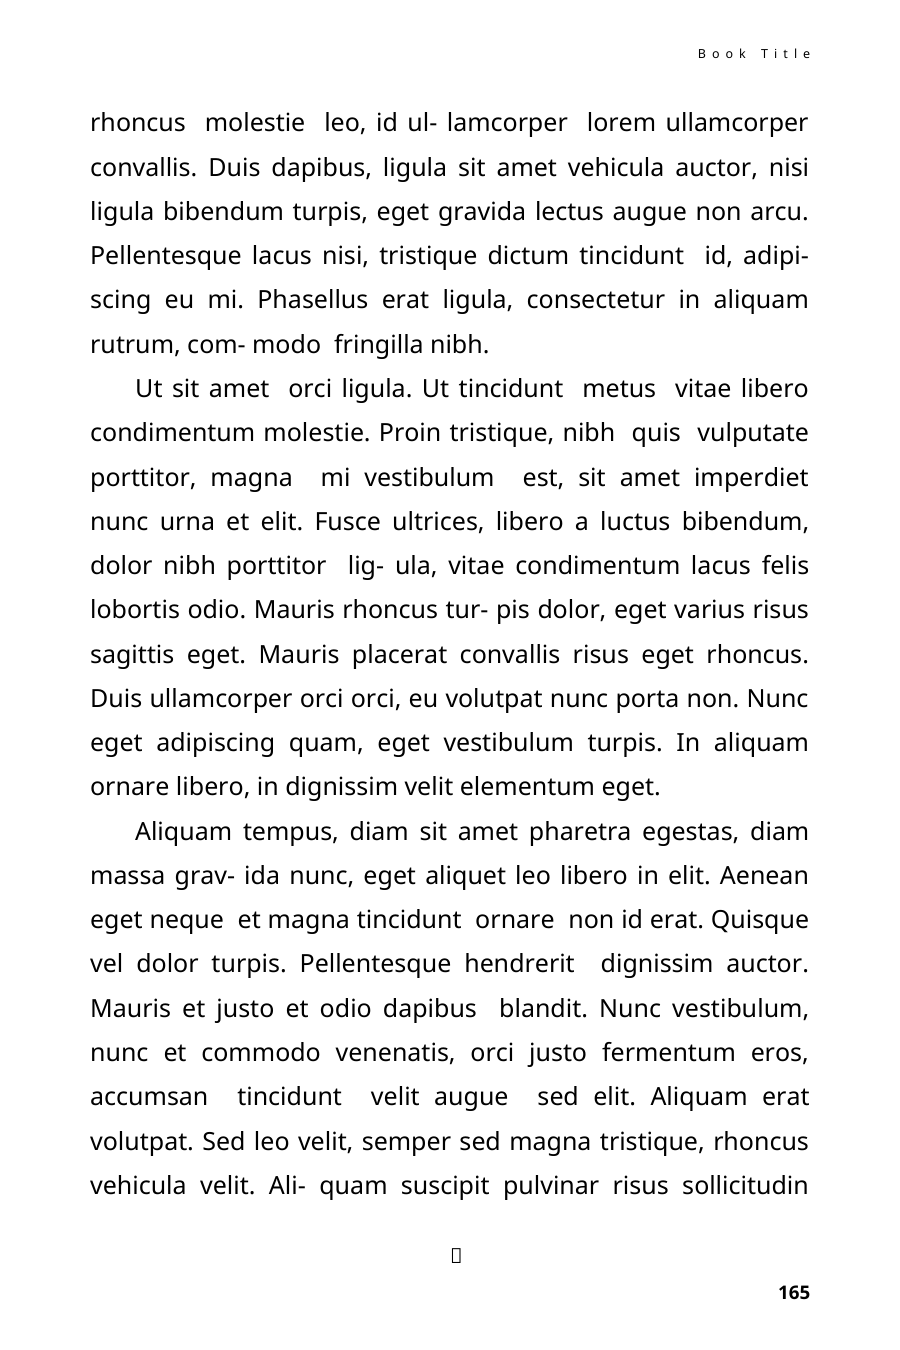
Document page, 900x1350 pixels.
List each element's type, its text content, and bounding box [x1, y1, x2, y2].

text rhoncus molestie leo, id ul- lamcorper lorem ullamcorper convallis. Duis dapibus, ligula sit amet vehicula auctor, nisi ligula bibendum turpis, eget gravida lectus augue non arcu. Pellentesque lacus nisi, tristique dictum tincidunt id, adipi- scing eu mi. Phasellus erat ligula, consectetur in aliquam rutrum, com- modo fringilla nibh. [90, 105, 810, 360]
text Aliquam tempus, diam sit amet pharetra egestas, diam massa grav- ida nunc, eget aliquet leo libero in elit. Aenean eget neque et magna tincidunt ornare non id erat. Quisque vel dolor turpis. Pellentesque hendrerit dignissim auctor. Mauris et justo et odio dapibus blandit. Nunc vestibulum, nunc et commodo venenatis, orci justo fermentum eros, accumsan tincidunt velit augue sed elit. Aliquam erat volutpat. Sed leo velit, semper sed magna tristique, rhoncus vehicula velit. Ali- quam suscipit pulvinar risus sollicitudin [90, 813, 810, 1202]
text Ut sit amet orci ligula. Ut tincidunt metus vitae libero condimentum molestie. Proin tristique, nibh quis vulputate porttitor, magna mi vestibulum est, sit amet imperdiet nunc urna et elit. Fusce ultrices, libero a luctus bibendum, dolor nibh porttitor lig- ula, vitae condimentum lacus felis lobortis odio. Mauris rhoncus tur- pis dolor, eget varius risus sagittis eget. Mauris placerat convallis risus eget rhoncus. Duis ullamcorper orci orci, eu volutpat nunc porta non. Nunc eget adipiscing quam, eget vestibulum turpis. In aliquam ornare libero, in dignissim velit elementum eget. [90, 371, 810, 803]
